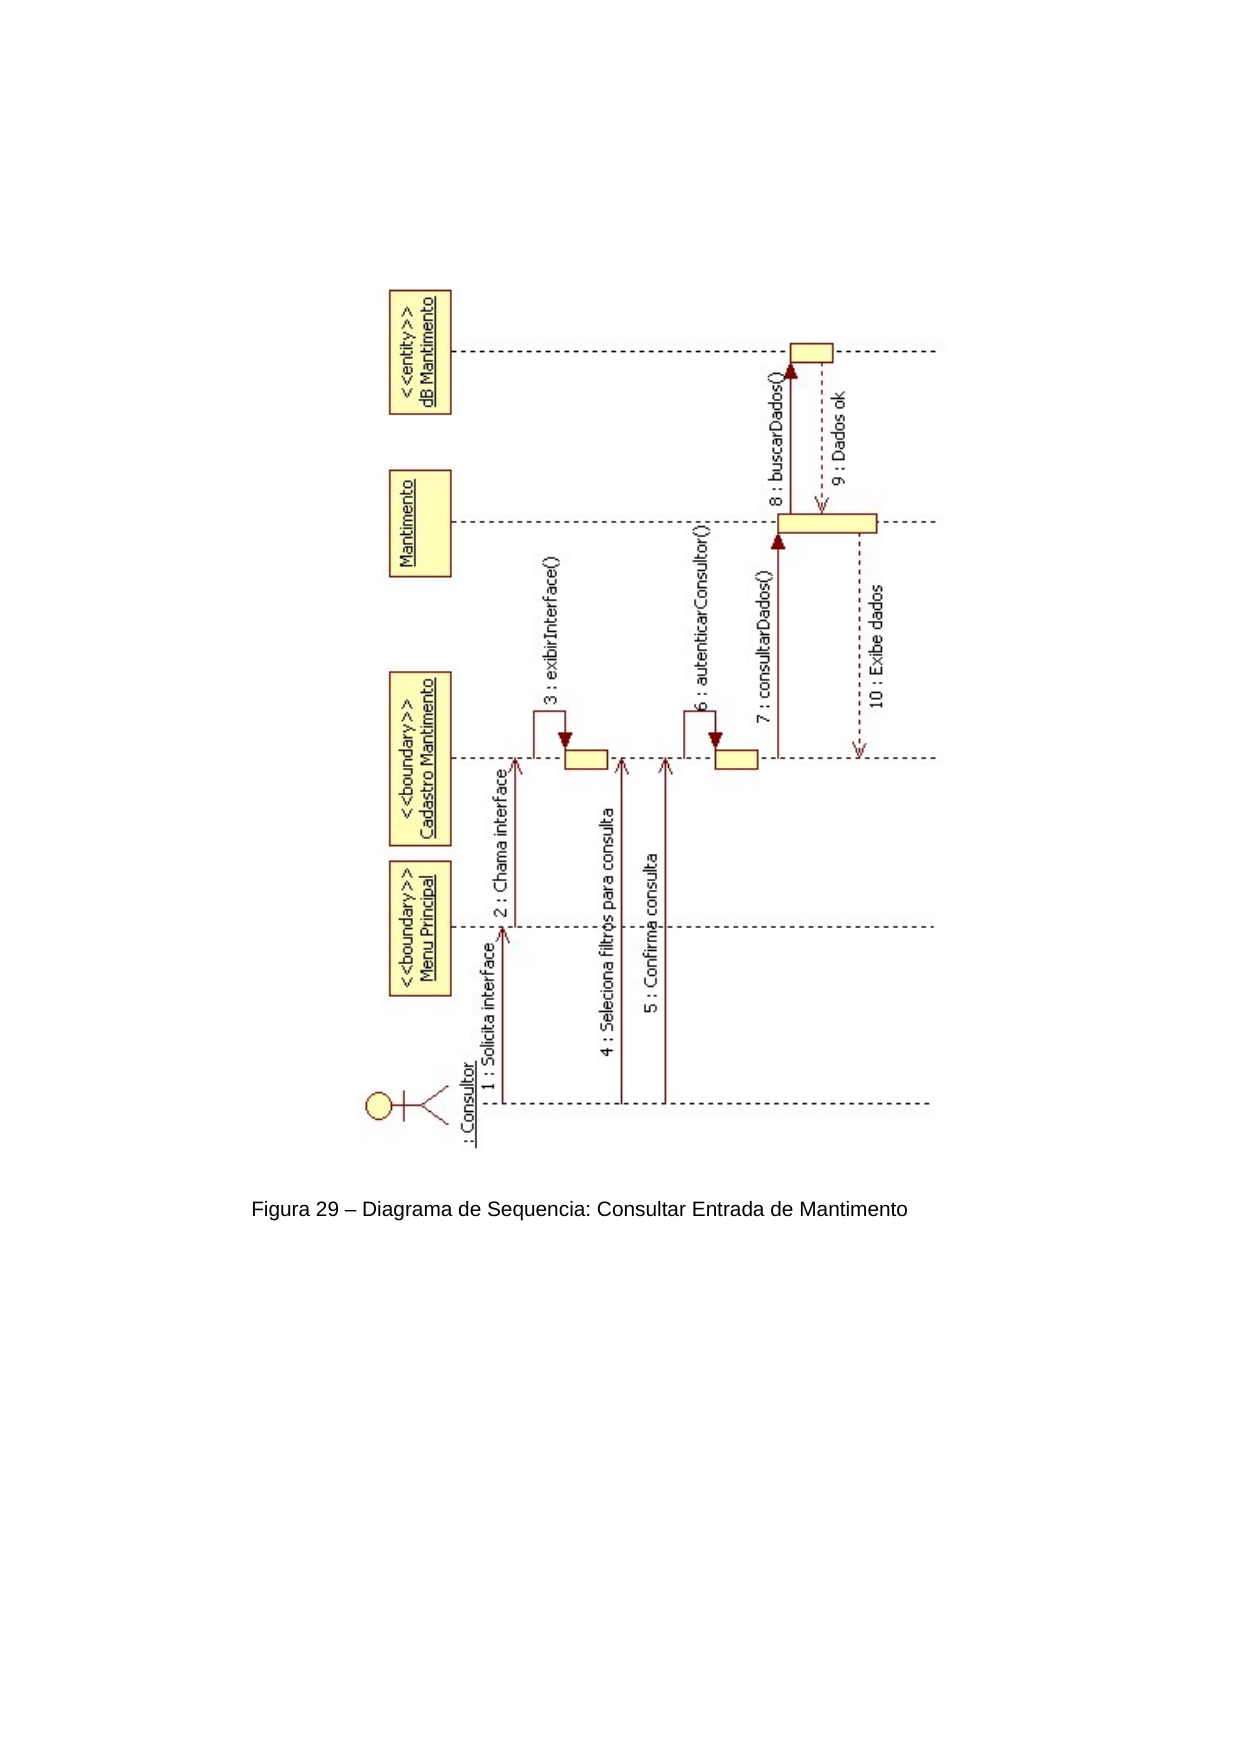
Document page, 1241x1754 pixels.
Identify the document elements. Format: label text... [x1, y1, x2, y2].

text Figura 29 – Diagrama de Sequencia: Consultar Entrada de Mantimento [177, 1197, 1122, 1221]
picture [333, 265, 967, 1197]
